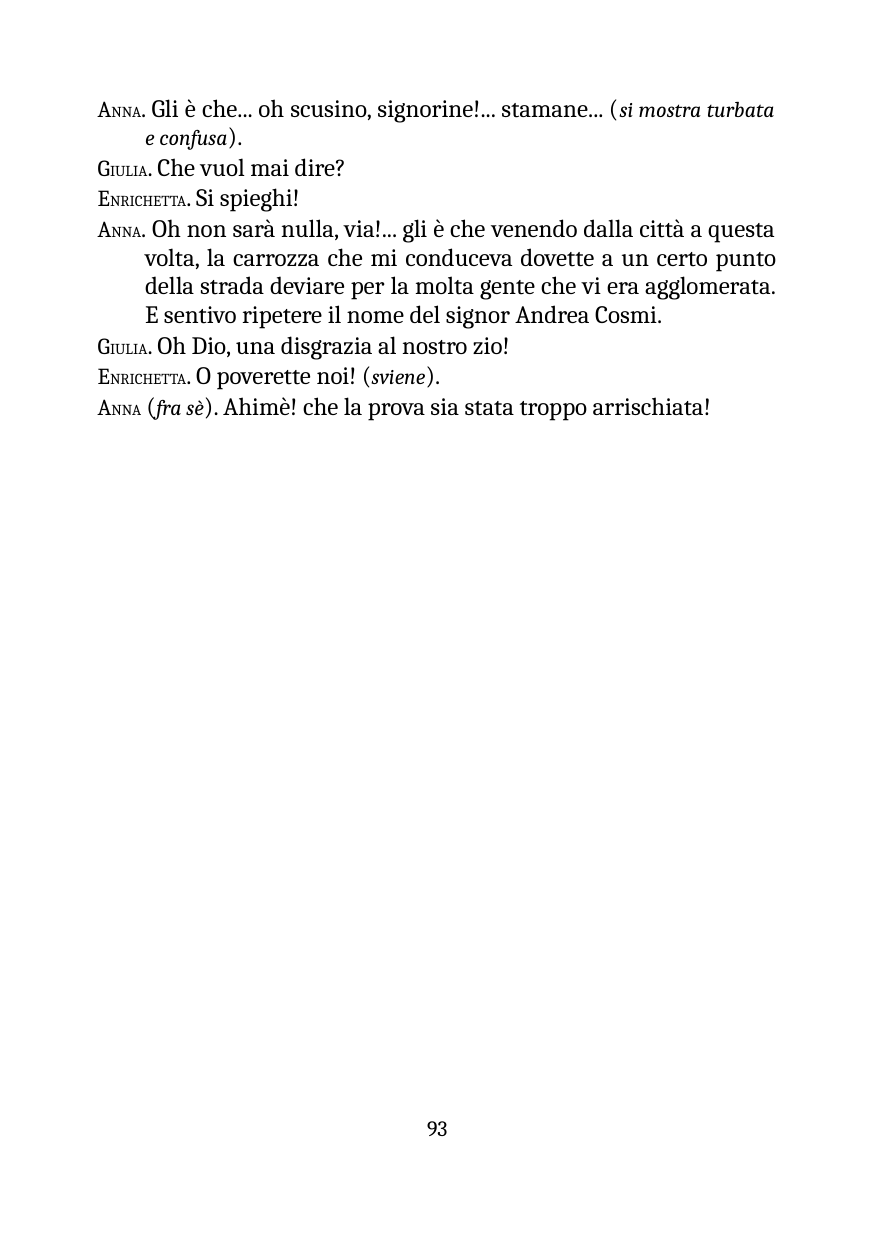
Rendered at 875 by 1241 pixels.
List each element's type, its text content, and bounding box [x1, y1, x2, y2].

text Enrichetta. O poverette noi! (sviene). [97, 362, 777, 391]
text Giulia. Che vuol mai dire? [97, 154, 777, 182]
text Anna (fra sè). Ahimè! che la prova sia stata troppo arrischiata! [97, 393, 777, 421]
text Enrichetta. Si spieghi! [97, 184, 777, 213]
text Giulia. Oh Dio, una disgrazia al nostro zio! [97, 332, 777, 360]
text Anna. Gli è che... oh scusino, signorine!... stamane... (si mostra turbata e confusa). [97, 94, 777, 152]
text Anna. Oh non sarà nulla, via!... gli è che venendo dalla città a questa volta, la carrozza che mi conduceva dovette a un certo punto della strada deviare per la molta gente che vi era agglomerata. E sentivo ripetere il nome del signor Andrea Cosmi. [97, 215, 777, 330]
